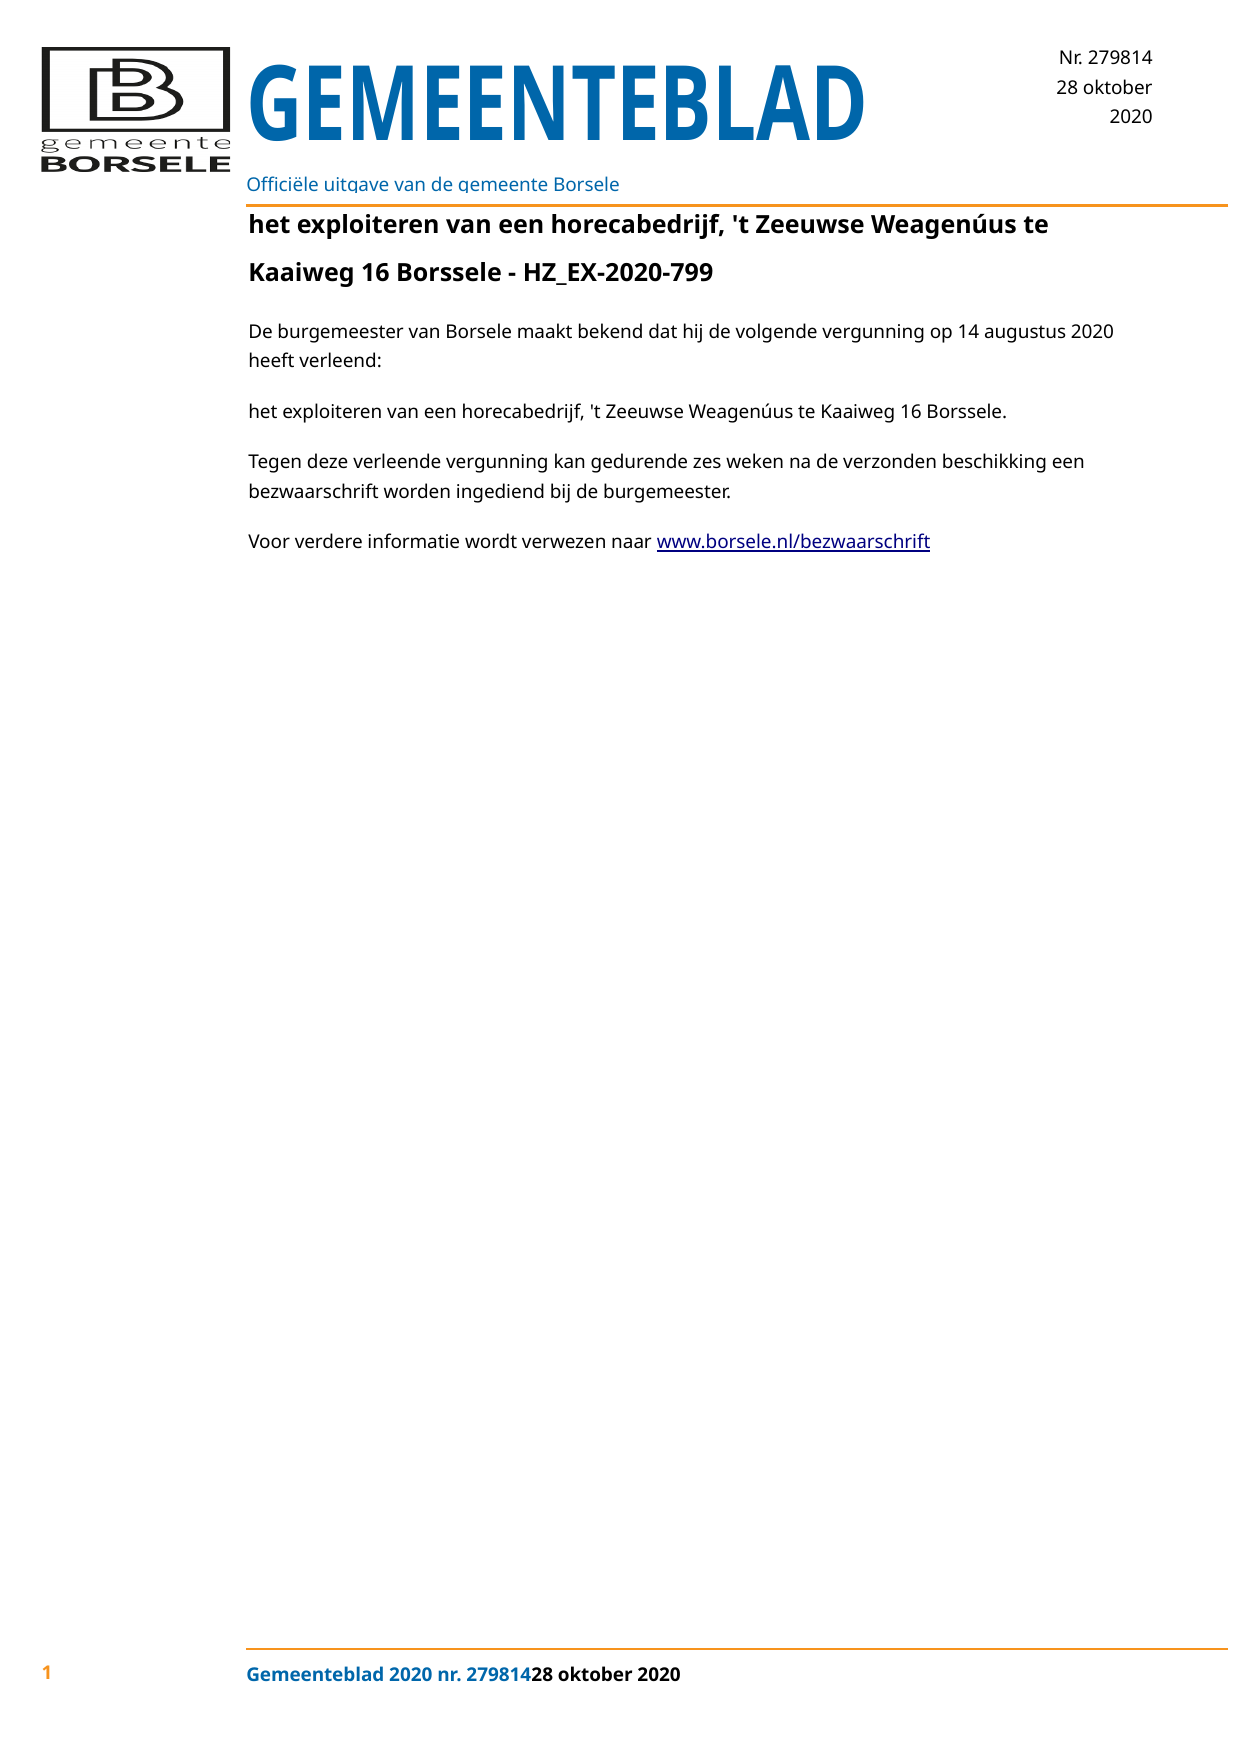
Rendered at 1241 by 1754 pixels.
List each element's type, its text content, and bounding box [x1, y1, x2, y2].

text Tegen deze verleende vergunning kan gedurende zes weken na de verzonden beschikking een bezwaarschrift worden ingediend bij de burgemeester. [248, 448, 1152, 504]
picture [41, 47, 231, 172]
text het exploiteren van een horecabedrijf, 't Zeeuwse Weagenúus te Kaaiweg 16 Borssele. [248, 398, 1152, 424]
text het exploiteren van een horecabedrijf, 't Zeeuwse Weagenúus te Kaaiweg 16 Borssele - HZ_EX-2020-799 [248, 207, 1152, 288]
text De burgemeester van Borsele maakt bekend dat hij de volgende vergunning op 14 augustus 2020 heeft verleend: [248, 318, 1152, 373]
text Voor verdere informatie wordt verwezen naar www.borsele.nl/bezwaarschrift [248, 528, 1152, 554]
